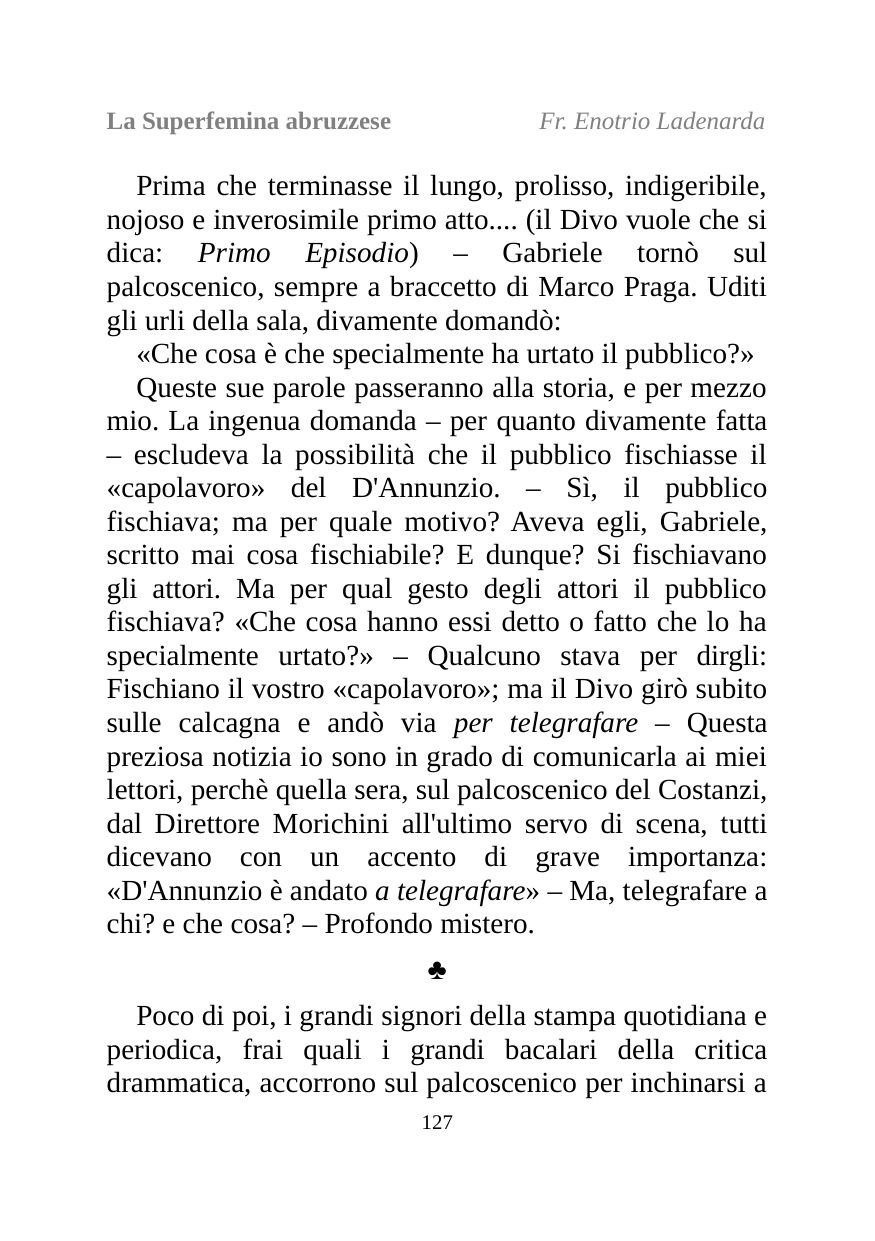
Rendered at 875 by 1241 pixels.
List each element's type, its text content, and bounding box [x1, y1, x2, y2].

text Prima che terminasse il lungo, prolisso, indigeribile, nojoso e inverosimile primo atto.... (il Divo vuole che si dica: Primo Episodio) – Gabriele tornò sul palcoscenico, sempre a braccetto di Marco Praga. Uditi gli urli della sala, divamente domandò: [106, 168, 768, 336]
text «Che cosa è che specialmente ha urtato il pubblico?» [106, 336, 768, 370]
text Poco di poi, i grandi signori della stampa quotidiana e periodica, frai quali i grandi bacalari della critica drammatica, accorrono sul palcoscenico per inchinarsi a [106, 998, 768, 1099]
text ♣ [106, 952, 768, 986]
text Queste sue parole passeranno alla storia, e per mezzo mio. La ingenua domanda – per quanto divamente fatta – escludeva la possibilità che il pubblico fischiasse il «capolavoro» del D'Annunzio. – Sì, il pubblico fischiava; ma per quale motivo? Aveva egli, Gabriele, scritto mai cosa fischiabile? E dunque? Si fischiavano gli attori. Ma per qual gesto degli attori il pubblico fischiava? «Che cosa hanno essi detto o fatto che lo ha specialmente urtato?» – Qualcuno stava per dirgli: Fischiano il vostro «capolavoro»; ma il Divo girò subito sulle calcagna e andò via per telegrafare – Questa preziosa notizia io sono in grado di comunicarla ai miei lettori, perchè quella sera, sul palcoscenico del Costanzi, dal Direttore Morichini all'ultimo servo di scena, tutti dicevano con un accento di grave importanza: «D'Annunzio è andato a telegrafare» – Ma, telegrafare a chi? e che cosa? – Profondo mistero. [106, 370, 768, 940]
